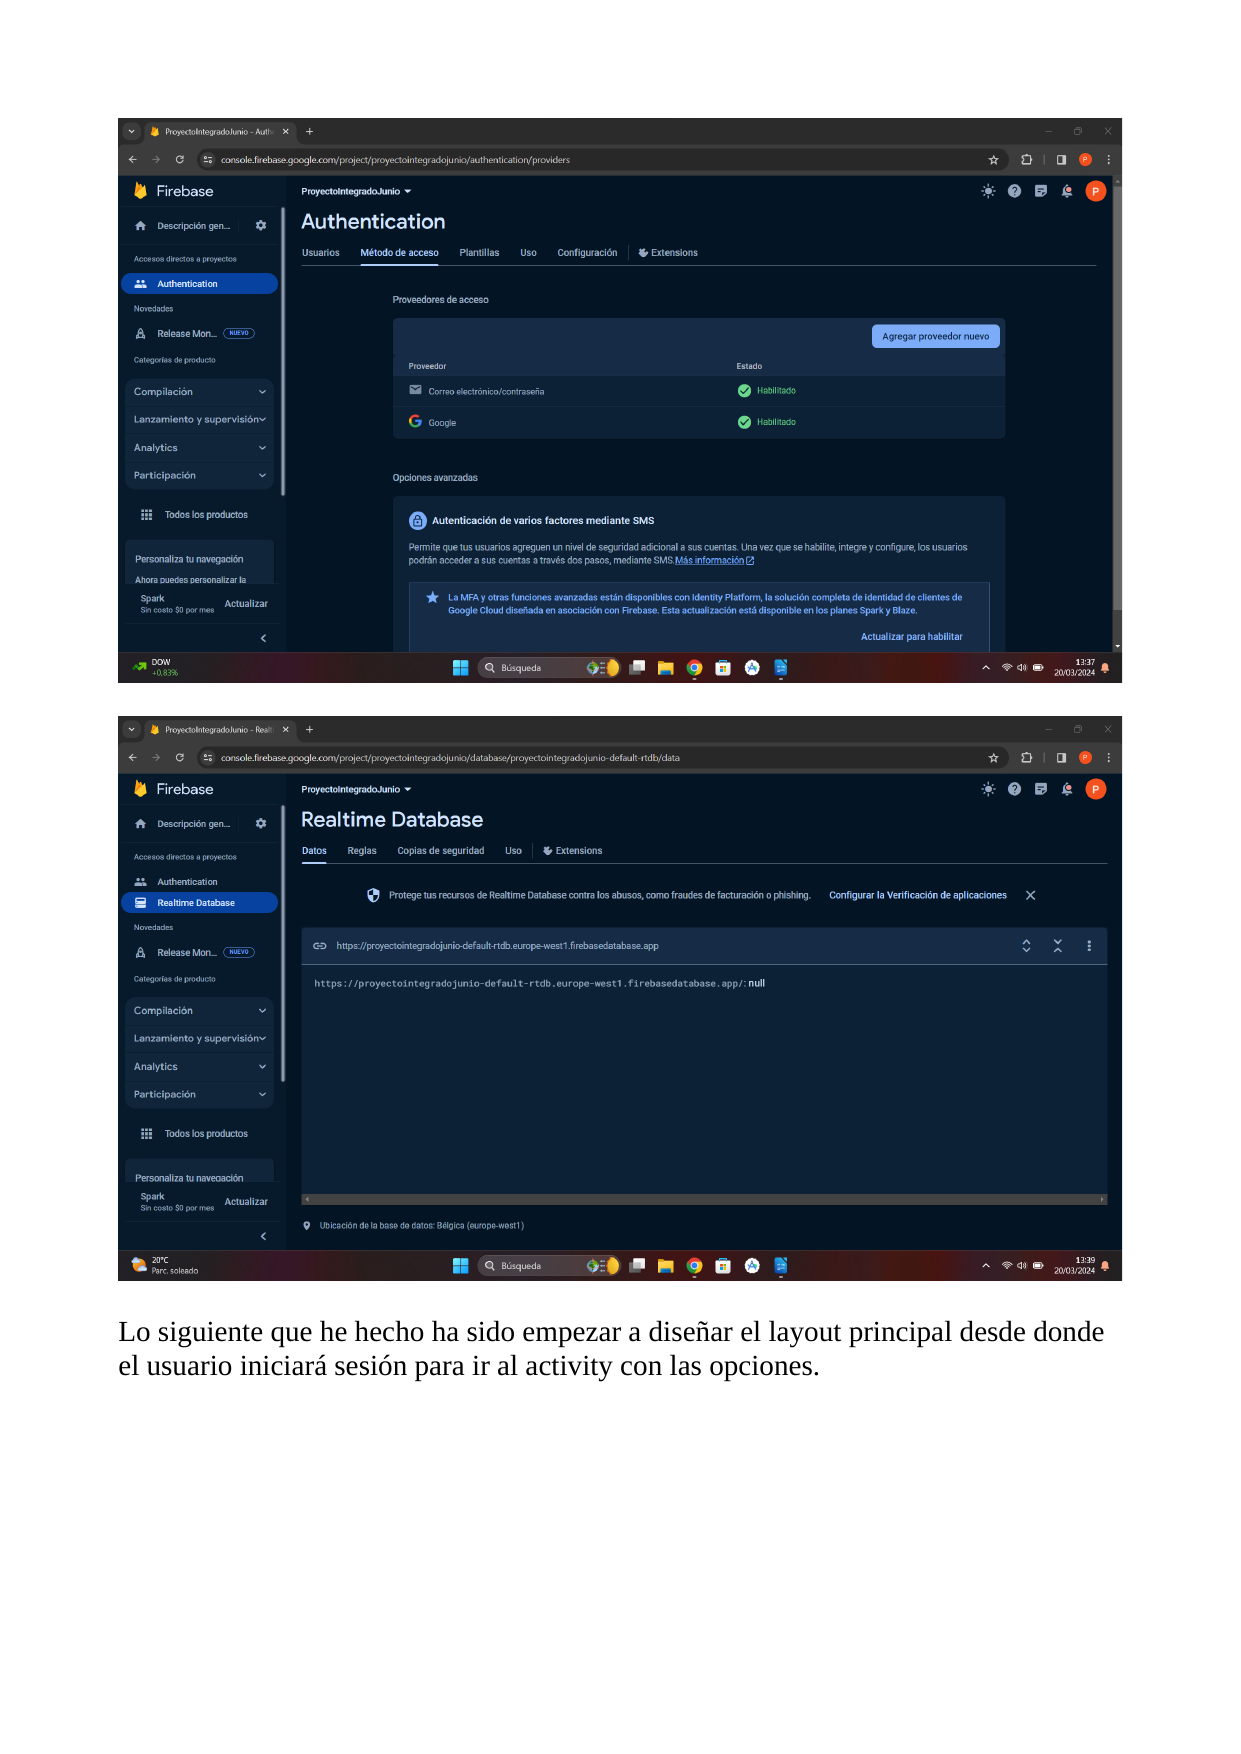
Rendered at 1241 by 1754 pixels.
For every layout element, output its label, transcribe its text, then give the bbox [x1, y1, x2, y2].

text Lo siguiente que he hecho ha sido empezar a diseñar el layout principal desde donde el usuario iniciará sesión para ir al activity con las opciones. [118, 1314, 1122, 1382]
picture [118, 716, 1123, 1281]
picture [118, 118, 1123, 683]
